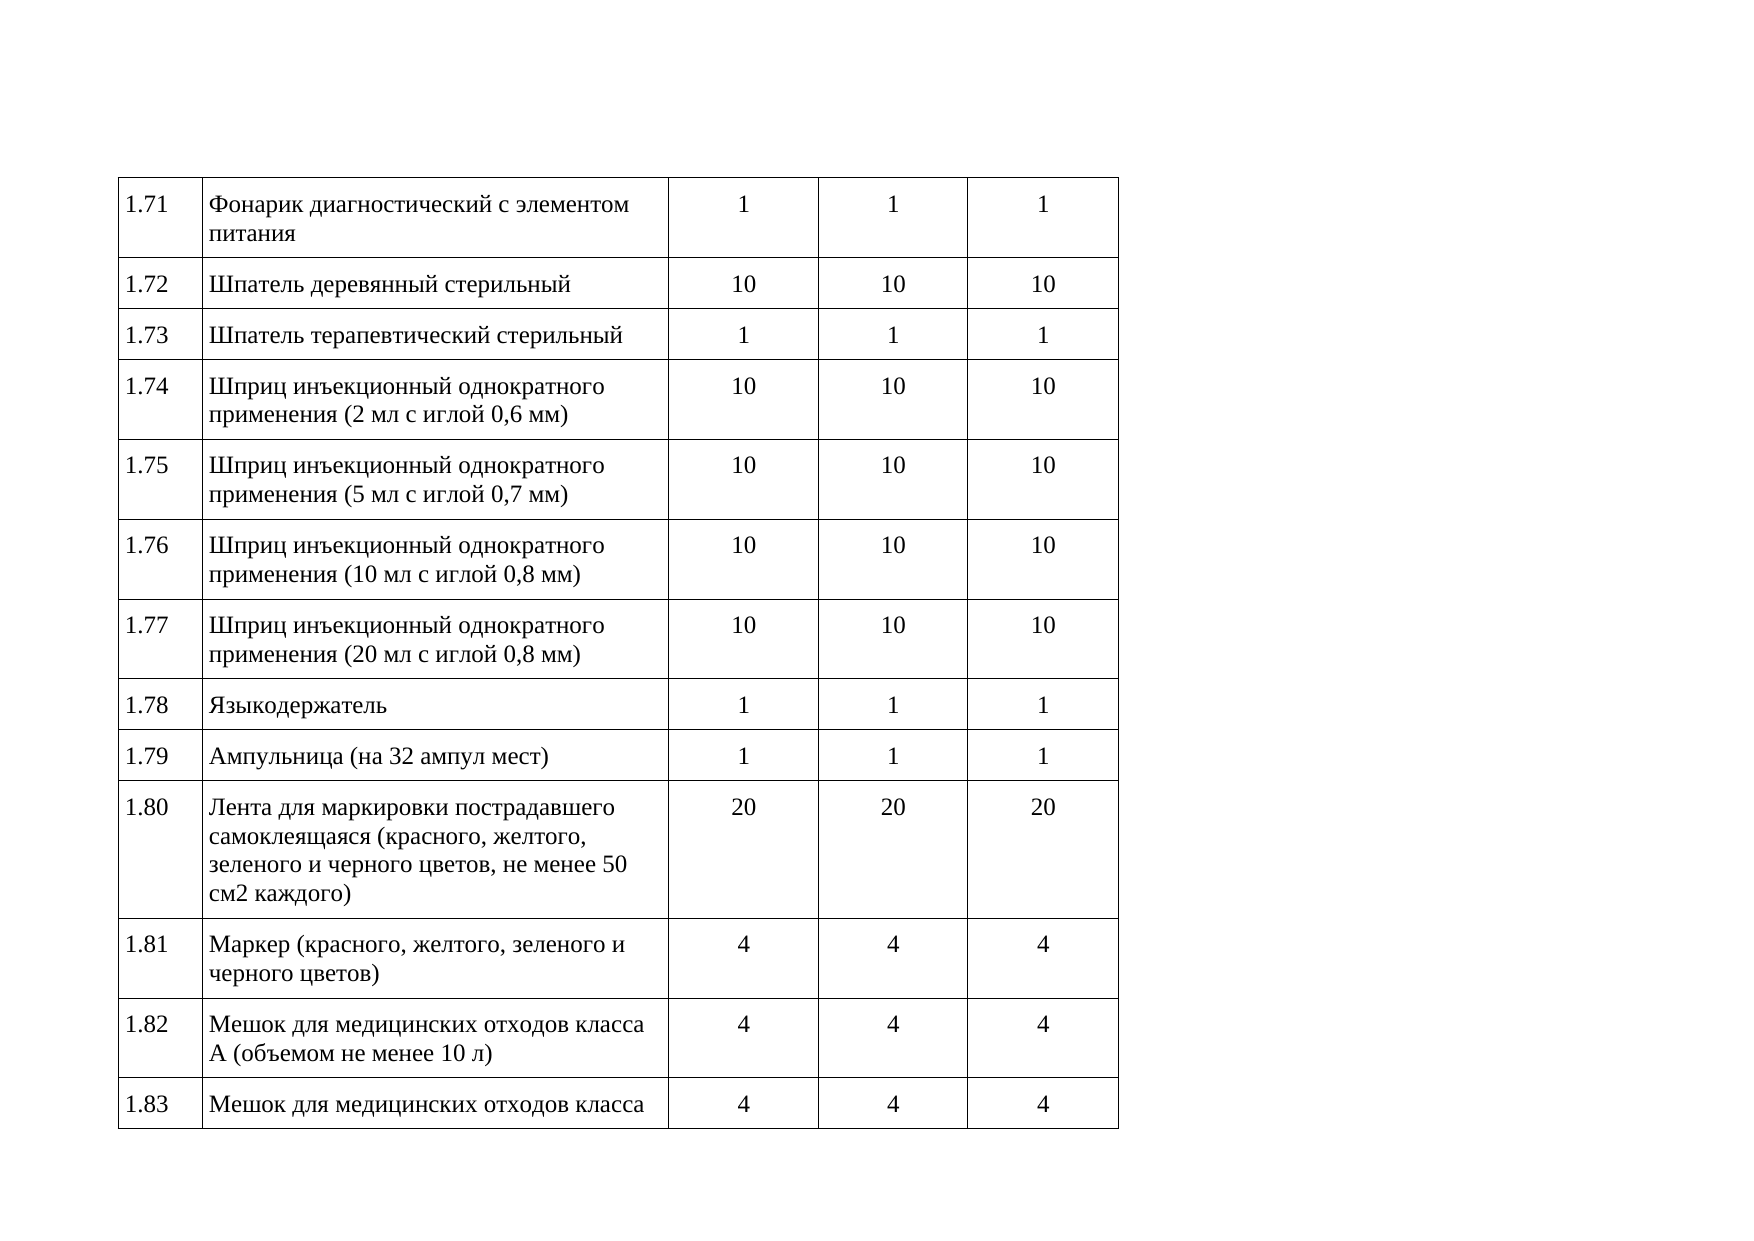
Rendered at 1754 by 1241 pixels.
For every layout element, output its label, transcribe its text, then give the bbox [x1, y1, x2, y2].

table_cell 4 [968, 999, 1118, 1077]
table_cell 10 [669, 440, 818, 519]
table_cell 1 [669, 178, 818, 257]
table_cell 4 [819, 999, 967, 1077]
table_cell Маркер (красного, желтого, зеленого и черного цветов) [203, 919, 668, 997]
table_cell 1.74 [119, 360, 202, 439]
table_cell 1 [819, 679, 967, 729]
table_cell Фонарик диагностический с элементом питания [203, 178, 668, 257]
table_cell Шприц инъекционный однократного применения (20 мл с иглой 0,8 мм) [203, 600, 668, 678]
table_cell 1 [669, 309, 818, 359]
table_cell 10 [819, 360, 967, 439]
table_cell Лента для маркировки пострадавшего самоклеящаяся (красного, желтого, зеленого и черного цветов, не менее 50 см2 каждого) [203, 781, 668, 918]
table_cell 1 [819, 730, 967, 780]
table_cell 1.77 [119, 600, 202, 678]
table_cell 10 [819, 440, 967, 519]
table_cell 1.76 [119, 520, 202, 598]
table_cell 10 [819, 520, 967, 598]
table_cell 4 [819, 919, 967, 997]
table_cell 10 [669, 520, 818, 598]
table_cell 10 [968, 440, 1118, 519]
table_cell 1.72 [119, 258, 202, 308]
table_cell 1.75 [119, 440, 202, 519]
table_cell 4 [669, 919, 818, 997]
table_cell 10 [968, 520, 1118, 598]
table_cell 1 [968, 730, 1118, 780]
table_cell 1.71 [119, 178, 202, 257]
table_cell 1 [819, 309, 967, 359]
table_cell 10 [669, 600, 818, 678]
table_cell Шпатель деревянный стерильный [203, 258, 668, 308]
table_cell 10 [819, 600, 967, 678]
table_cell 10 [669, 258, 818, 308]
table_cell 4 [669, 999, 818, 1077]
table_cell 10 [669, 360, 818, 439]
table_cell 1 [968, 679, 1118, 729]
table_cell 1.82 [119, 999, 202, 1077]
table_cell 4 [968, 919, 1118, 997]
table_cell 1.73 [119, 309, 202, 359]
table_cell 20 [819, 781, 967, 918]
table_cell 20 [968, 781, 1118, 918]
table_cell 20 [669, 781, 818, 918]
table_cell Ампульница (на 32 ампул мест) [203, 730, 668, 780]
table_cell 10 [819, 258, 967, 308]
table_cell Шприц инъекционный однократного применения (2 мл с иглой 0,6 мм) [203, 360, 668, 439]
table_cell 1 [968, 309, 1118, 359]
table_cell Шприц инъекционный однократного применения (10 мл с иглой 0,8 мм) [203, 520, 668, 598]
table_cell Мешок для медицинских отходов класса [203, 1078, 668, 1128]
table_cell 1 [669, 730, 818, 780]
table_cell 1.80 [119, 781, 202, 918]
table_cell Шпатель терапевтический стерильный [203, 309, 668, 359]
table_cell Мешок для медицинских отходов класса А (объемом не менее 10 л) [203, 999, 668, 1077]
table_cell 4 [669, 1078, 818, 1128]
table_cell Языкодержатель [203, 679, 668, 729]
table_cell 1 [819, 178, 967, 257]
table_cell 1.83 [119, 1078, 202, 1128]
table_cell 10 [968, 258, 1118, 308]
table_cell 4 [968, 1078, 1118, 1128]
table_cell 1.81 [119, 919, 202, 997]
table_cell 10 [968, 600, 1118, 678]
table_cell Шприц инъекционный однократного применения (5 мл с иглой 0,7 мм) [203, 440, 668, 519]
table_cell 4 [819, 1078, 967, 1128]
table_cell 1 [669, 679, 818, 729]
table_cell 1.78 [119, 679, 202, 729]
table_cell 1 [968, 178, 1118, 257]
table_cell 10 [968, 360, 1118, 439]
table_cell 1.79 [119, 730, 202, 780]
